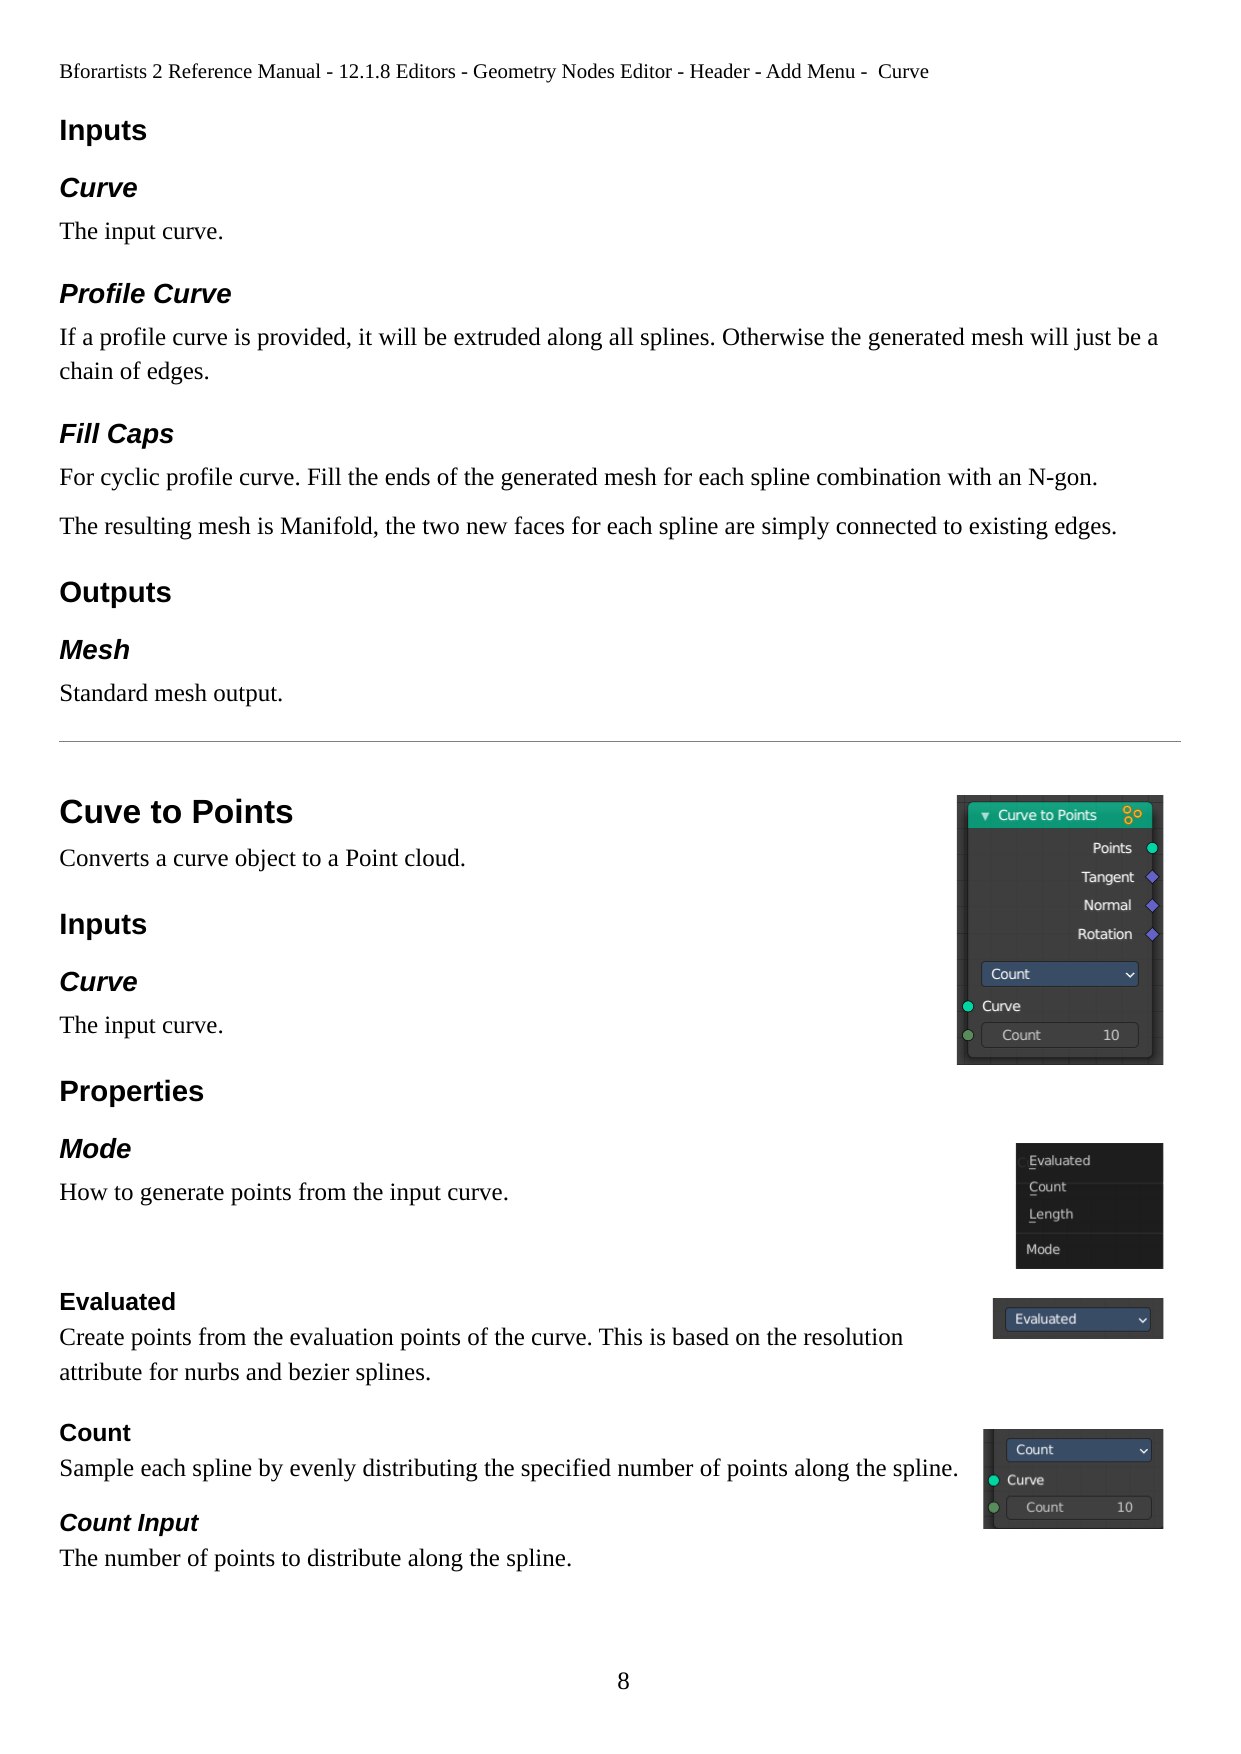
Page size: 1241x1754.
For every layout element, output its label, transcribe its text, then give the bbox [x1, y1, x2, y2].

subtitle [1164, 907, 1181, 941]
subtitle Outputs [59, 575, 1181, 608]
subtitle Cuve to Points [59, 792, 1181, 831]
subtitle Profile Curve [59, 277, 1181, 309]
subtitle Mesh [59, 633, 1181, 665]
text The number of points to distribute along the spline. [59, 1543, 1181, 1572]
text [1164, 1010, 1181, 1039]
picture [983, 1429, 1164, 1529]
subtitle Fill Caps [59, 418, 1181, 449]
text Standard mesh output. [59, 678, 1181, 707]
subtitle Curve [59, 171, 1181, 203]
subtitle Properties [59, 1073, 1181, 1107]
text The resulting mesh is Manifold, the two new faces for each spline are simply connected to existing edges. [59, 511, 1181, 540]
subtitle Evaluated [59, 1287, 1181, 1316]
picture [956, 795, 1164, 1065]
subtitle Inputs [59, 113, 1181, 146]
text Sample each spline by evenly distributing the specified number of points along the spline. [59, 1453, 983, 1482]
subtitle Inputs [59, 907, 956, 941]
subtitle Count Input [59, 1508, 1181, 1537]
subtitle Count [59, 1418, 1181, 1447]
text Create points from the evaluation points of the curve. This is based on the resolution attribute for nurbs and bezier splines. [59, 1322, 1181, 1385]
text How to generate points from the input curve. [59, 1177, 1015, 1205]
text If a profile curve is provided, it will be extruded along all splines. Otherwise the generated mesh will just be a chain of edges. [59, 322, 1181, 385]
subtitle Curve [59, 966, 956, 997]
picture [1015, 1143, 1164, 1269]
subtitle Mode [59, 1132, 1181, 1164]
text For cyclic profile curve. Fill the ends of the generated mesh for each spline combination with an N-gon. [59, 462, 1181, 491]
text Converts a curve object to a Point cloud. [59, 843, 956, 872]
text The input curve. [59, 1010, 956, 1039]
picture [992, 1298, 1164, 1339]
subtitle [1164, 966, 1181, 997]
text The input curve. [59, 216, 1181, 244]
